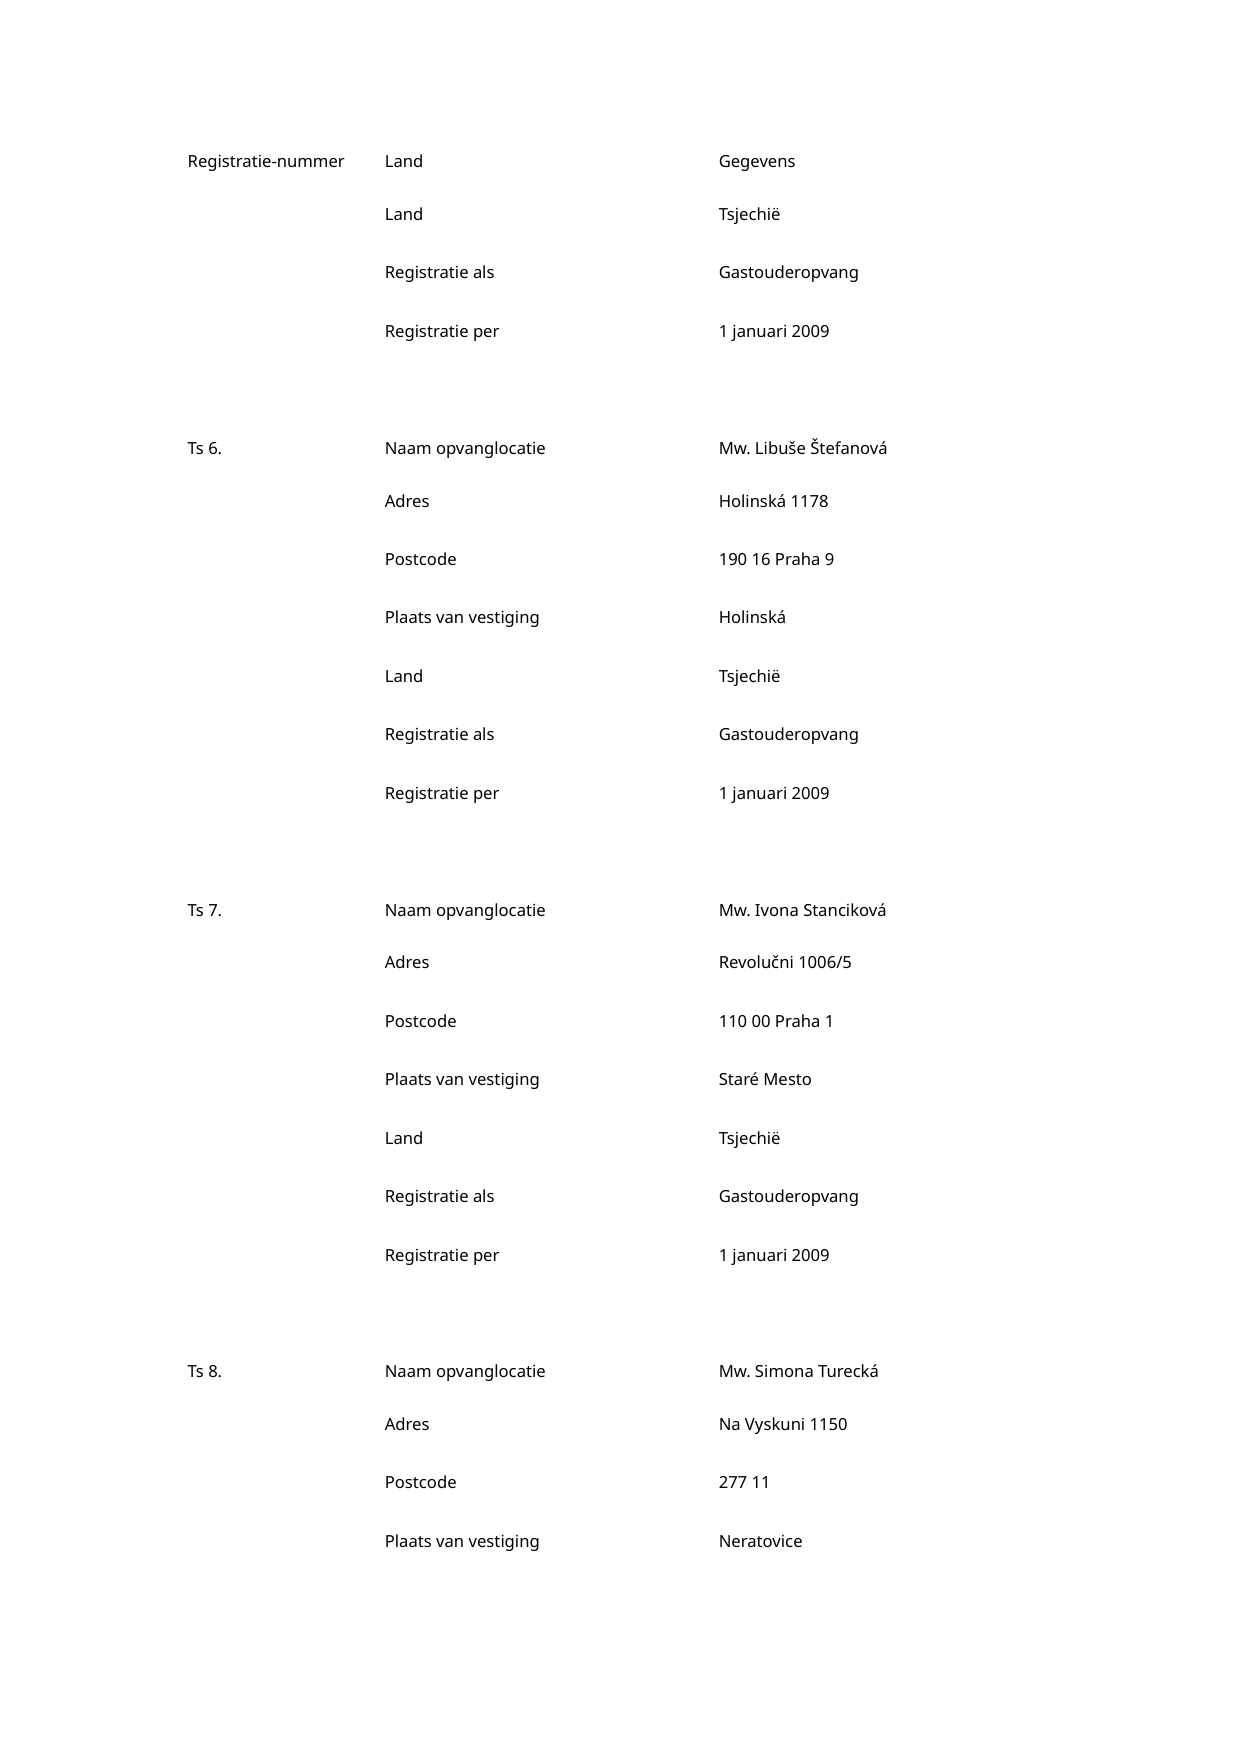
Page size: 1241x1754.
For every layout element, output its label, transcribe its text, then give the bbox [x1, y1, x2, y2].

table_cell [385, 840, 718, 898]
table_cell Na Vyskuni 1150 [719, 1413, 1053, 1471]
table_cell Plaats van vestiging [385, 1530, 718, 1588]
table_cell [188, 378, 384, 436]
table_cell [188, 261, 384, 319]
table_cell Ts 7. [188, 898, 384, 951]
table_cell 1 januari 2009 [719, 1243, 1053, 1302]
table_cell [188, 1530, 384, 1588]
table_cell 190 16 Praha 9 [719, 548, 1053, 606]
table_cell [719, 1302, 1053, 1360]
table_cell Holinská [719, 606, 1053, 664]
table_cell Mw. Simona Turecká [719, 1360, 1053, 1413]
table_cell [188, 723, 384, 781]
table_cell 1 januari 2009 [719, 320, 1053, 378]
table_cell Revolučni 1006/5 [719, 951, 1053, 1009]
table_cell Holinská 1178 [719, 489, 1053, 548]
table_cell Registratie als [385, 723, 718, 781]
table_cell [188, 1126, 384, 1185]
table_cell Postcode [385, 1009, 718, 1068]
table_cell [188, 1302, 384, 1360]
table_header Gegevens [719, 150, 1053, 203]
table_cell [188, 1243, 384, 1302]
table_cell Staré Mesto [719, 1068, 1053, 1126]
table_cell [188, 951, 384, 1009]
table_cell [188, 1068, 384, 1126]
table_cell [188, 548, 384, 606]
table_cell Registratie per [385, 320, 718, 378]
table_cell Registratie per [385, 1243, 718, 1302]
table_cell [188, 1471, 384, 1529]
table_cell Mw. Ivona Stanciková [719, 898, 1053, 951]
table_cell Plaats van vestiging [385, 1068, 718, 1126]
table_cell Registratie per [385, 781, 718, 840]
table_cell [188, 320, 384, 378]
table_cell [188, 840, 384, 898]
table_cell Plaats van vestiging [385, 606, 718, 664]
table_cell Mw. Libuše Štefanová [719, 436, 1053, 489]
table_cell Land [385, 203, 718, 261]
table_cell [188, 781, 384, 840]
table_cell Gastouderopvang [719, 1185, 1053, 1243]
table_cell Land [385, 665, 718, 723]
table_cell Naam opvanglocatie [385, 1360, 718, 1413]
table_cell Land [385, 1126, 718, 1185]
table_cell Tsjechië [719, 665, 1053, 723]
table_cell Adres [385, 951, 718, 1009]
table_cell Postcode [385, 1471, 718, 1529]
table_header Land [385, 150, 718, 203]
table_cell [385, 1302, 718, 1360]
table_cell [188, 489, 384, 548]
table_cell [188, 665, 384, 723]
table_header Registratie-nummer [188, 150, 384, 203]
table_cell Tsjechië [719, 1126, 1053, 1185]
table_cell [719, 378, 1053, 436]
table_cell Naam opvanglocatie [385, 898, 718, 951]
table_cell Naam opvanglocatie [385, 436, 718, 489]
table_cell Adres [385, 489, 718, 548]
table_cell Gastouderopvang [719, 261, 1053, 319]
table_cell 277 11 [719, 1471, 1053, 1529]
table_cell [188, 1185, 384, 1243]
table_cell Adres [385, 1413, 718, 1471]
table_cell Neratovice [719, 1530, 1053, 1588]
table_cell [188, 606, 384, 664]
table_cell [385, 378, 718, 436]
table_cell [188, 1009, 384, 1068]
table_cell 110 00 Praha 1 [719, 1009, 1053, 1068]
table_cell Ts 6. [188, 436, 384, 489]
table_cell Tsjechië [719, 203, 1053, 261]
table_cell Ts 8. [188, 1360, 384, 1413]
table_cell Gastouderopvang [719, 723, 1053, 781]
table_cell [188, 1413, 384, 1471]
table_cell [188, 203, 384, 261]
table_cell Registratie als [385, 1185, 718, 1243]
table_cell Postcode [385, 548, 718, 606]
table_cell 1 januari 2009 [719, 781, 1053, 840]
table_cell [719, 840, 1053, 898]
table_cell Registratie als [385, 261, 718, 319]
